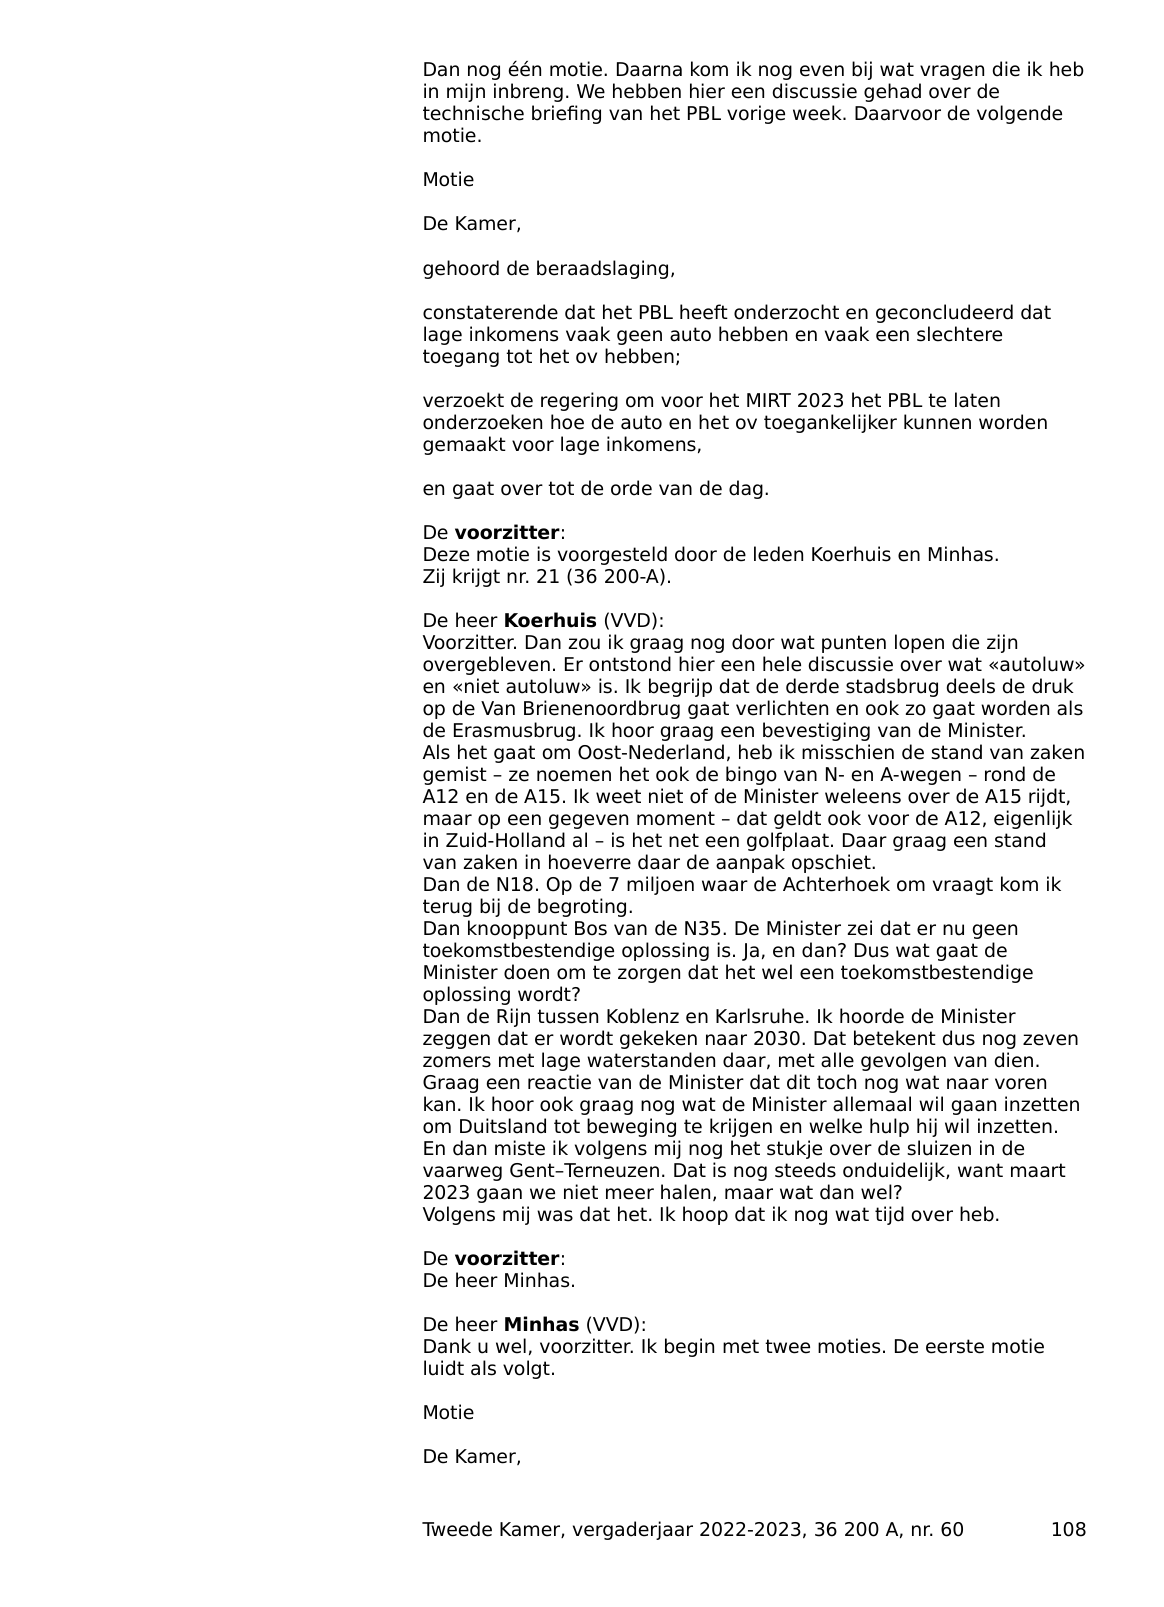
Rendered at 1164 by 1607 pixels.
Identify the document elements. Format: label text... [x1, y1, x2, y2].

text De voorzitter: [422, 1248, 1087, 1270]
text Zij krijgt nr. 21 (36 200-A). [422, 566, 1087, 588]
text constaterende dat het PBL heeft onderzocht en geconcludeerd dat lage inkomens vaak geen auto hebben en vaak een slechtere toegang tot het ov hebben; [422, 302, 1087, 368]
text De heer Koerhuis (VVD): [422, 610, 1087, 632]
text Motie [422, 169, 1087, 191]
text gehoord de beraadslaging, [422, 257, 1087, 279]
text Dan de Rijn tussen Koblenz en Karlsruhe. Ik hoorde de Minister zeggen dat er wordt gekeken naar 2030. Dat betekent dus nog zeven zomers met lage waterstanden daar, met alle gevolgen van dien. Graag een reactie van de Minister dat dit toch nog wat naar voren kan. Ik hoor ook graag nog wat de Minister allemaal wil gaan inzetten om Duitsland tot beweging te krijgen en welke hulp hij wil inzetten. En dan miste ik volgens mij nog het stukje over de sluizen in de vaarweg Gent–Terneuzen. Dat is nog steeds onduidelijk, want maart 2023 gaan we niet meer halen, maar wat dan wel? [422, 1006, 1087, 1204]
text Dan knooppunt Bos van de N35. De Minister zei dat er nu geen toekomstbestendige oplossing is. Ja, en dan? Dus wat gaat de Minister doen om te zorgen dat het wel een toekomstbestendige oplossing wordt? [422, 918, 1087, 1006]
text De Kamer, [422, 213, 1087, 235]
text verzoekt de regering om voor het MIRT 2023 het PBL te laten onderzoeken hoe de auto en het ov toegankelijker kunnen worden gemaakt voor lage inkomens, [422, 390, 1087, 456]
text Deze motie is voorgesteld door de leden Koerhuis en Minhas. [422, 544, 1087, 566]
text De heer Minhas (VVD): [422, 1314, 1087, 1336]
text De Kamer, [422, 1446, 1087, 1468]
text De voorzitter: [422, 522, 1087, 544]
text Als het gaat om Oost-Nederland, heb ik misschien de stand van zaken gemist – ze noemen het ook de bingo van N- en A-wegen – rond de A12 en de A15. Ik weet niet of de Minister weleens over de A15 rijdt, maar op een gegeven moment – dat geldt ook voor de A12, eigenlijk in Zuid-Holland al – is het net een golfplaat. Daar graag een stand van zaken in hoeverre daar de aanpak opschiet. [422, 742, 1087, 874]
text Dank u wel, voorzitter. Ik begin met twee moties. De eerste motie luidt als volgt. [422, 1336, 1087, 1380]
text De heer Minhas. [422, 1270, 1087, 1292]
text Motie [422, 1402, 1087, 1424]
text Dan de N18. Op de 7 miljoen waar de Achterhoek om vraagt kom ik terug bij de begroting. [422, 874, 1087, 918]
text en gaat over tot de orde van de dag. [422, 478, 1087, 500]
text Voorzitter. Dan zou ik graag nog door wat punten lopen die zijn overgebleven. Er ontstond hier een hele discussie over wat «autoluw» en «niet autoluw» is. Ik begrijp dat de derde stadsbrug deels de druk op de Van Brienenoordbrug gaat verlichten en ook zo gaat worden als de Erasmusbrug. Ik hoor graag een bevestiging van de Minister. [422, 632, 1087, 742]
text Dan nog één motie. Daarna kom ik nog even bij wat vragen die ik heb in mijn inbreng. We hebben hier een discussie gehad over de technische briefing van het PBL vorige week. Daarvoor de volgende motie. [422, 59, 1087, 147]
text Volgens mij was dat het. Ik hoop dat ik nog wat tijd over heb. [422, 1204, 1087, 1226]
